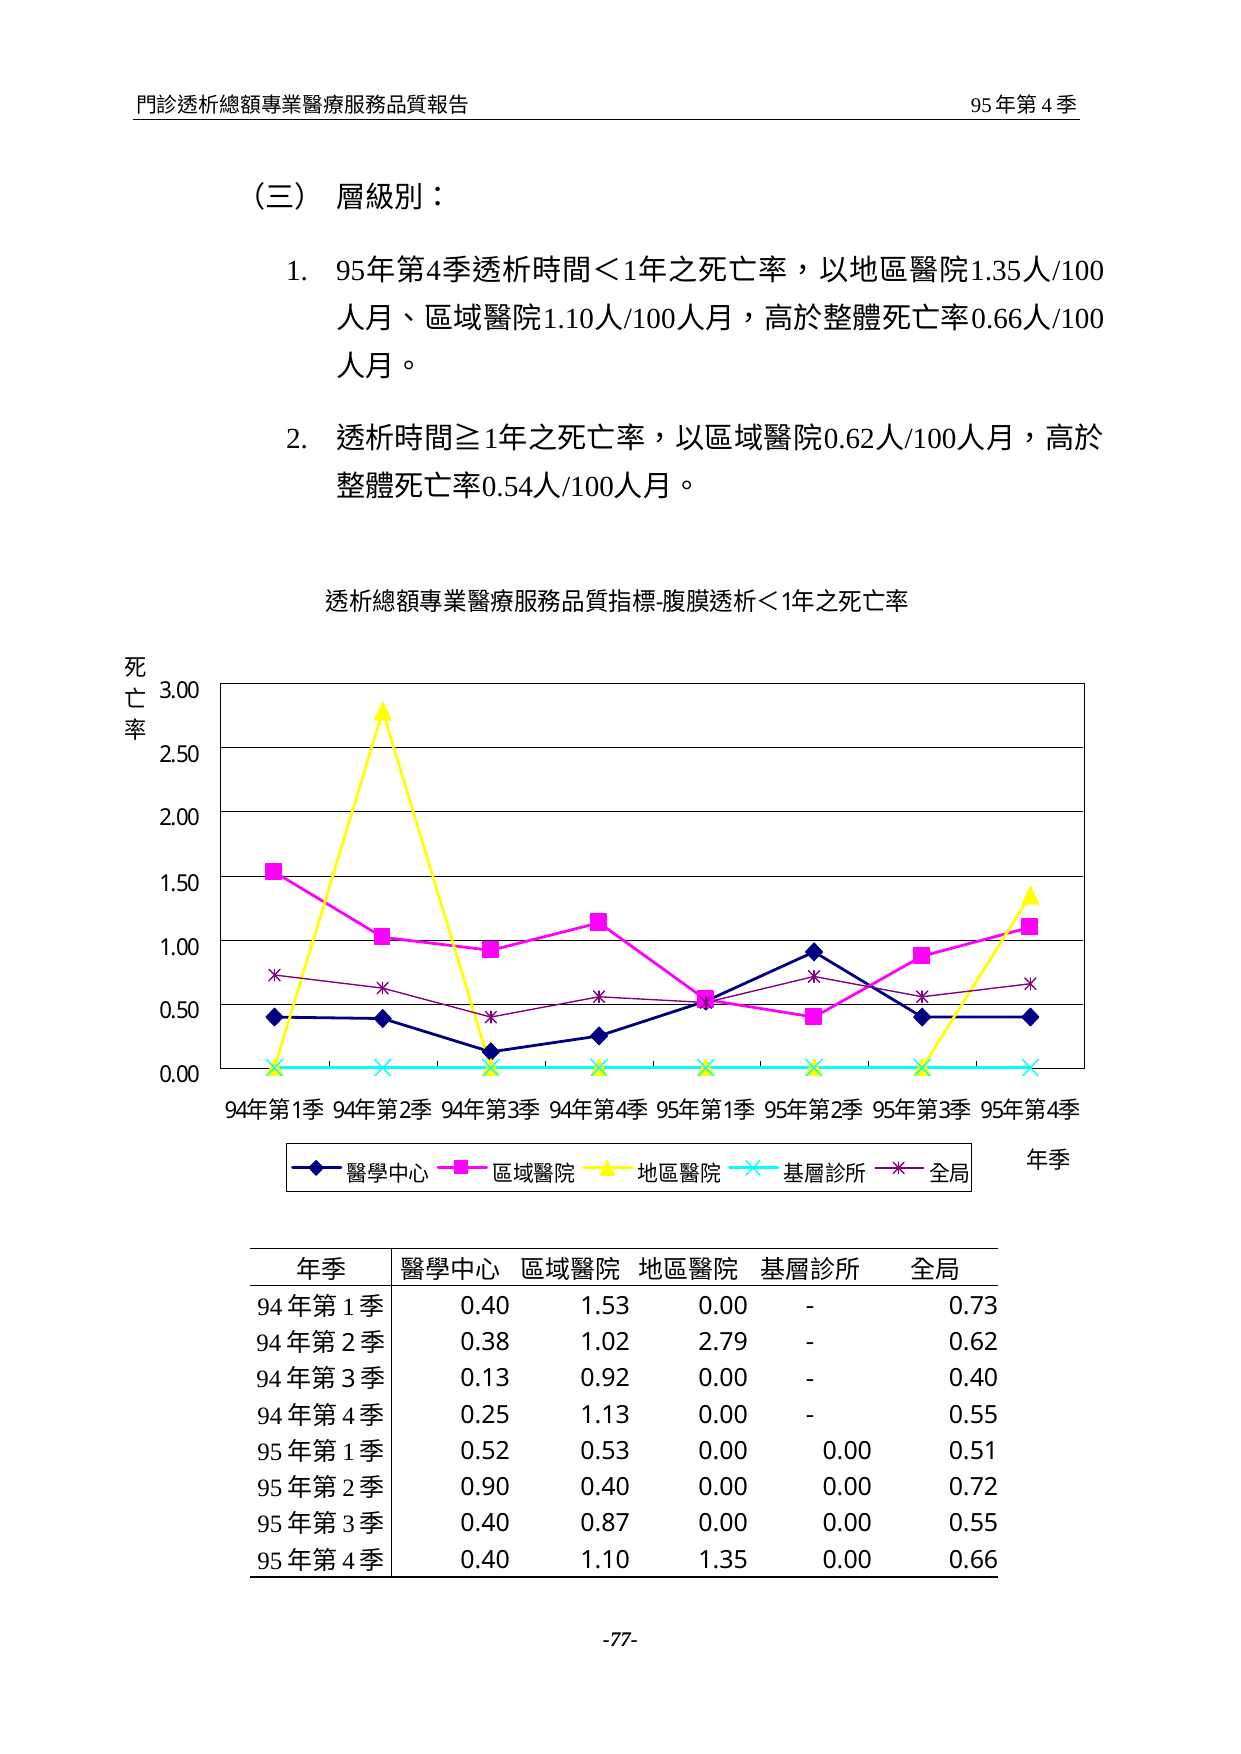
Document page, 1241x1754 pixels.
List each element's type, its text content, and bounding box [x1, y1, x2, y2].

table_cell - [748, 1286, 872, 1323]
table_cell 0.25 [392, 1395, 510, 1431]
table_cell 0.73 [872, 1286, 998, 1323]
table_header 地區醫院 [630, 1249, 748, 1285]
table_cell 94年第4季 [250, 1395, 391, 1431]
table_cell 0.00 [630, 1359, 748, 1395]
table_cell 0.66 [872, 1540, 998, 1576]
table_cell 0.00 [630, 1395, 748, 1431]
list 透析時間≧1年之死亡率，以區域醫院0.62人/100人月，高於整體死亡率0.54人/100人月。 [286, 411, 1104, 506]
table_cell 1.10 [510, 1540, 630, 1576]
table_header 全局 [872, 1249, 998, 1285]
table_cell 0.00 [630, 1504, 748, 1540]
table_cell 1.13 [510, 1395, 630, 1431]
table_cell 2.79 [630, 1323, 748, 1359]
table_cell - [748, 1359, 872, 1395]
table_cell - [748, 1323, 872, 1359]
table_cell 0.40 [392, 1286, 510, 1323]
table_cell 0.00 [748, 1504, 872, 1540]
table_cell 94年第2季 [250, 1323, 391, 1359]
table_cell 0.53 [510, 1431, 630, 1468]
list 層級別： [236, 169, 1104, 217]
table_cell 0.40 [510, 1468, 630, 1504]
table_cell 0.38 [392, 1323, 510, 1359]
table_cell 0.55 [872, 1395, 998, 1431]
table_cell 0.72 [872, 1468, 998, 1504]
table_cell 0.00 [630, 1286, 748, 1323]
table_cell 0.90 [392, 1468, 510, 1504]
table_cell 0.40 [392, 1504, 510, 1540]
table_header 年季 [250, 1249, 391, 1285]
table_cell 95年第1季 [250, 1431, 391, 1468]
table_cell 1.35 [630, 1540, 748, 1576]
table_cell 0.51 [872, 1431, 998, 1468]
table_cell 0.92 [510, 1359, 630, 1395]
table_cell 0.62 [872, 1323, 998, 1359]
table_cell 94年第1季 [250, 1286, 391, 1323]
table_cell 1.02 [510, 1323, 630, 1359]
table_cell 0.00 [630, 1468, 748, 1504]
table_cell 0.40 [872, 1359, 998, 1395]
table_cell 0.40 [392, 1540, 510, 1576]
list 95年第4季透析時間＜1年之死亡率，以地區醫院1.35人/100人月、區域醫院1.10人/100人月，高於整體死亡率0.66人/100人月。 [286, 242, 1104, 386]
table_cell - [748, 1395, 872, 1431]
table_cell 0.00 [630, 1431, 748, 1468]
table_cell 0.00 [748, 1540, 872, 1576]
table_header 區域醫院 [510, 1249, 630, 1285]
table_cell 0.55 [872, 1504, 998, 1540]
table_cell 95年第2季 [250, 1468, 391, 1504]
table_cell 0.13 [392, 1359, 510, 1395]
table_header 基層診所 [748, 1249, 872, 1285]
table_cell 0.00 [748, 1431, 872, 1468]
table_cell 0.00 [748, 1468, 872, 1504]
table_cell 0.87 [510, 1504, 630, 1540]
table_header 醫學中心 [392, 1249, 510, 1285]
table_cell 95年第4季 [250, 1540, 391, 1576]
table_cell 0.52 [392, 1431, 510, 1468]
table_cell 1.53 [510, 1286, 630, 1323]
table_cell 94年第3季 [250, 1359, 391, 1395]
table_cell 95年第3季 [250, 1504, 391, 1540]
